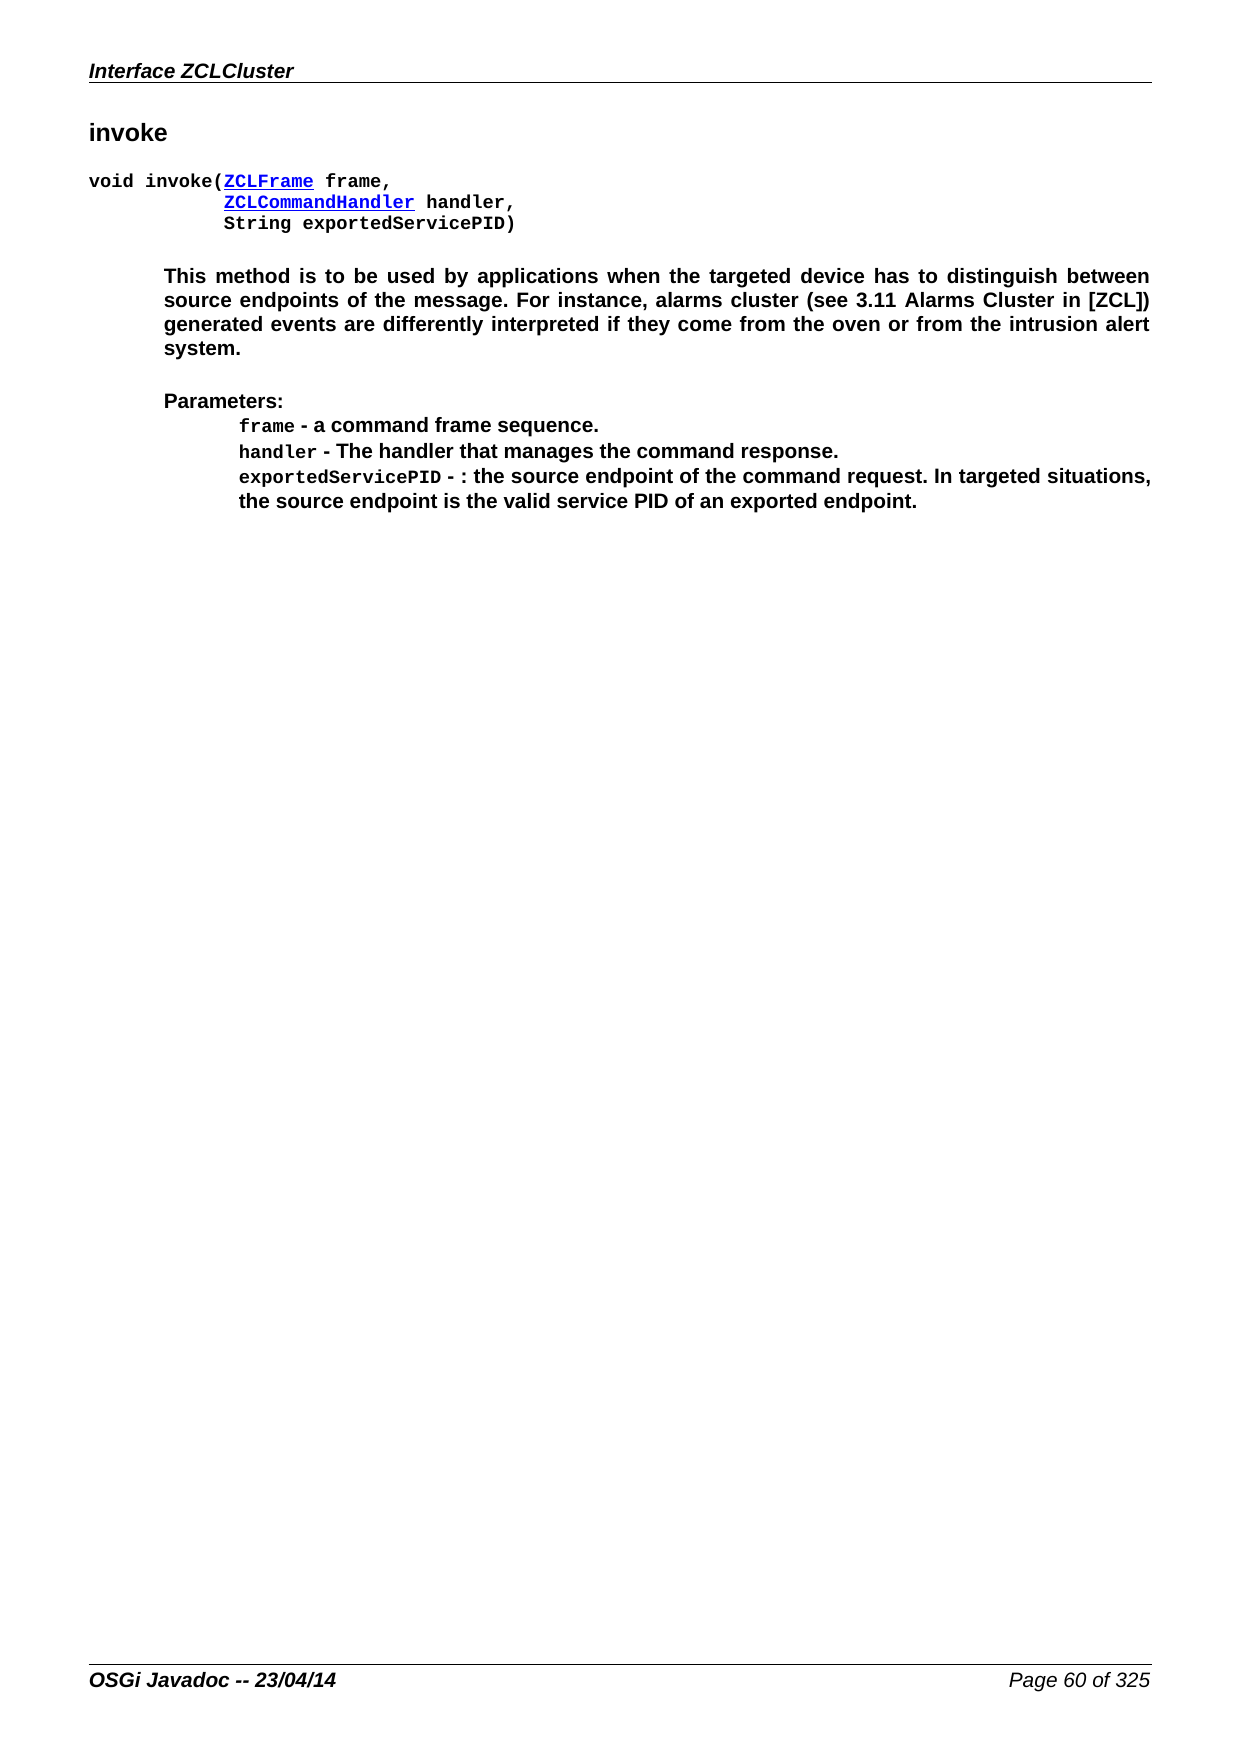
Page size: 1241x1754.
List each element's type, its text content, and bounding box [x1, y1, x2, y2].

text exportedServicePID - : the source endpoint of the command request. In targeted situations, the source endpoint is the valid service PID of an exported endpoint. [238, 464, 1152, 513]
text This method is to be used by applications when the targeted device has to distinguish between source endpoints of the message. For instance, alarms cluster (see 3.11 Alarms Cluster in [ZCL]) generated events are differently interpreted if they come from the oven or from the intrusion alert system. [163, 264, 1152, 360]
text frame - a command frame sequence. [238, 413, 1152, 438]
text Parameters: [163, 389, 1152, 413]
text void invoke(ZCLFrame frame, ZCLCommandHandler handler, String exportedServicePID) [88, 171, 1152, 235]
text handler - The handler that manages the command response. [238, 438, 1152, 464]
subtitle invoke [88, 118, 1152, 147]
